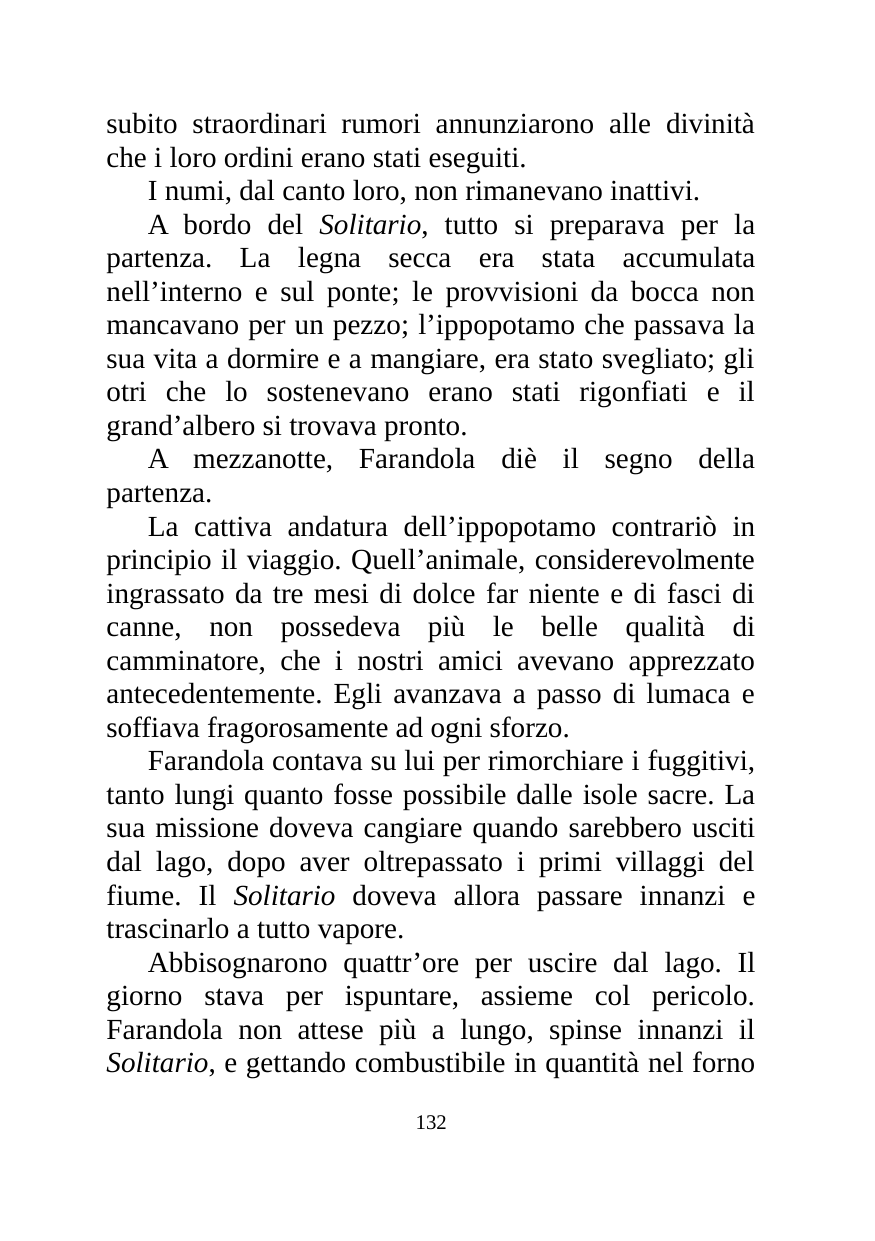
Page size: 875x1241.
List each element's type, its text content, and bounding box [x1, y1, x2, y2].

text Abbisognarono quattr’ore per uscire dal lago. Il giorno stava per ispuntare, assieme col pericolo. Farandola non attese più a lungo, spinse innanzi il Solitario, e gettando combustibile in quantità nel forno [106, 945, 756, 1079]
text La cattiva andatura dell’ippopotamo contrariò in principio il viaggio. Quell’animale, considerevolmente ingrassato da tre mesi di dolce far niente e di fasci di canne, non possedeva più le belle qualità di camminatore, che i nostri amici avevano apprezzato antecedentemente. Egli avanzava a passo di lumaca e soffiava fragorosamente ad ogni sforzo. [106, 509, 756, 743]
text subito straordinari rumori annunziarono alle divinità che i loro ordini erano stati eseguiti. [106, 106, 756, 173]
text A bordo del Solitario, tutto si preparava per la partenza. La legna secca era stata accumulata nell’interno e sul ponte; le provvisioni da bocca non mancavano per un pezzo; l’ippopotamo che passava la sua vita a dormire e a mangiare, era stato svegliato; gli otri che lo sostenevano erano stati rigonfiati e il grand’albero si trovava pronto. [106, 207, 756, 442]
text A mezzanotte, Farandola diè il segno della partenza. [106, 442, 756, 509]
text Farandola contava su lui per rimorchiare i fuggitivi, tanto lungi quanto fosse possibile dalle isole sacre. La sua missione doveva cangiare quando sarebbero usciti dal lago, dopo aver oltrepassato i primi villaggi del fiume. Il Solitario doveva allora passare innanzi e trascinarlo a tutto vapore. [106, 743, 756, 945]
text I numi, dal canto loro, non rimanevano inattivi. [106, 173, 756, 207]
